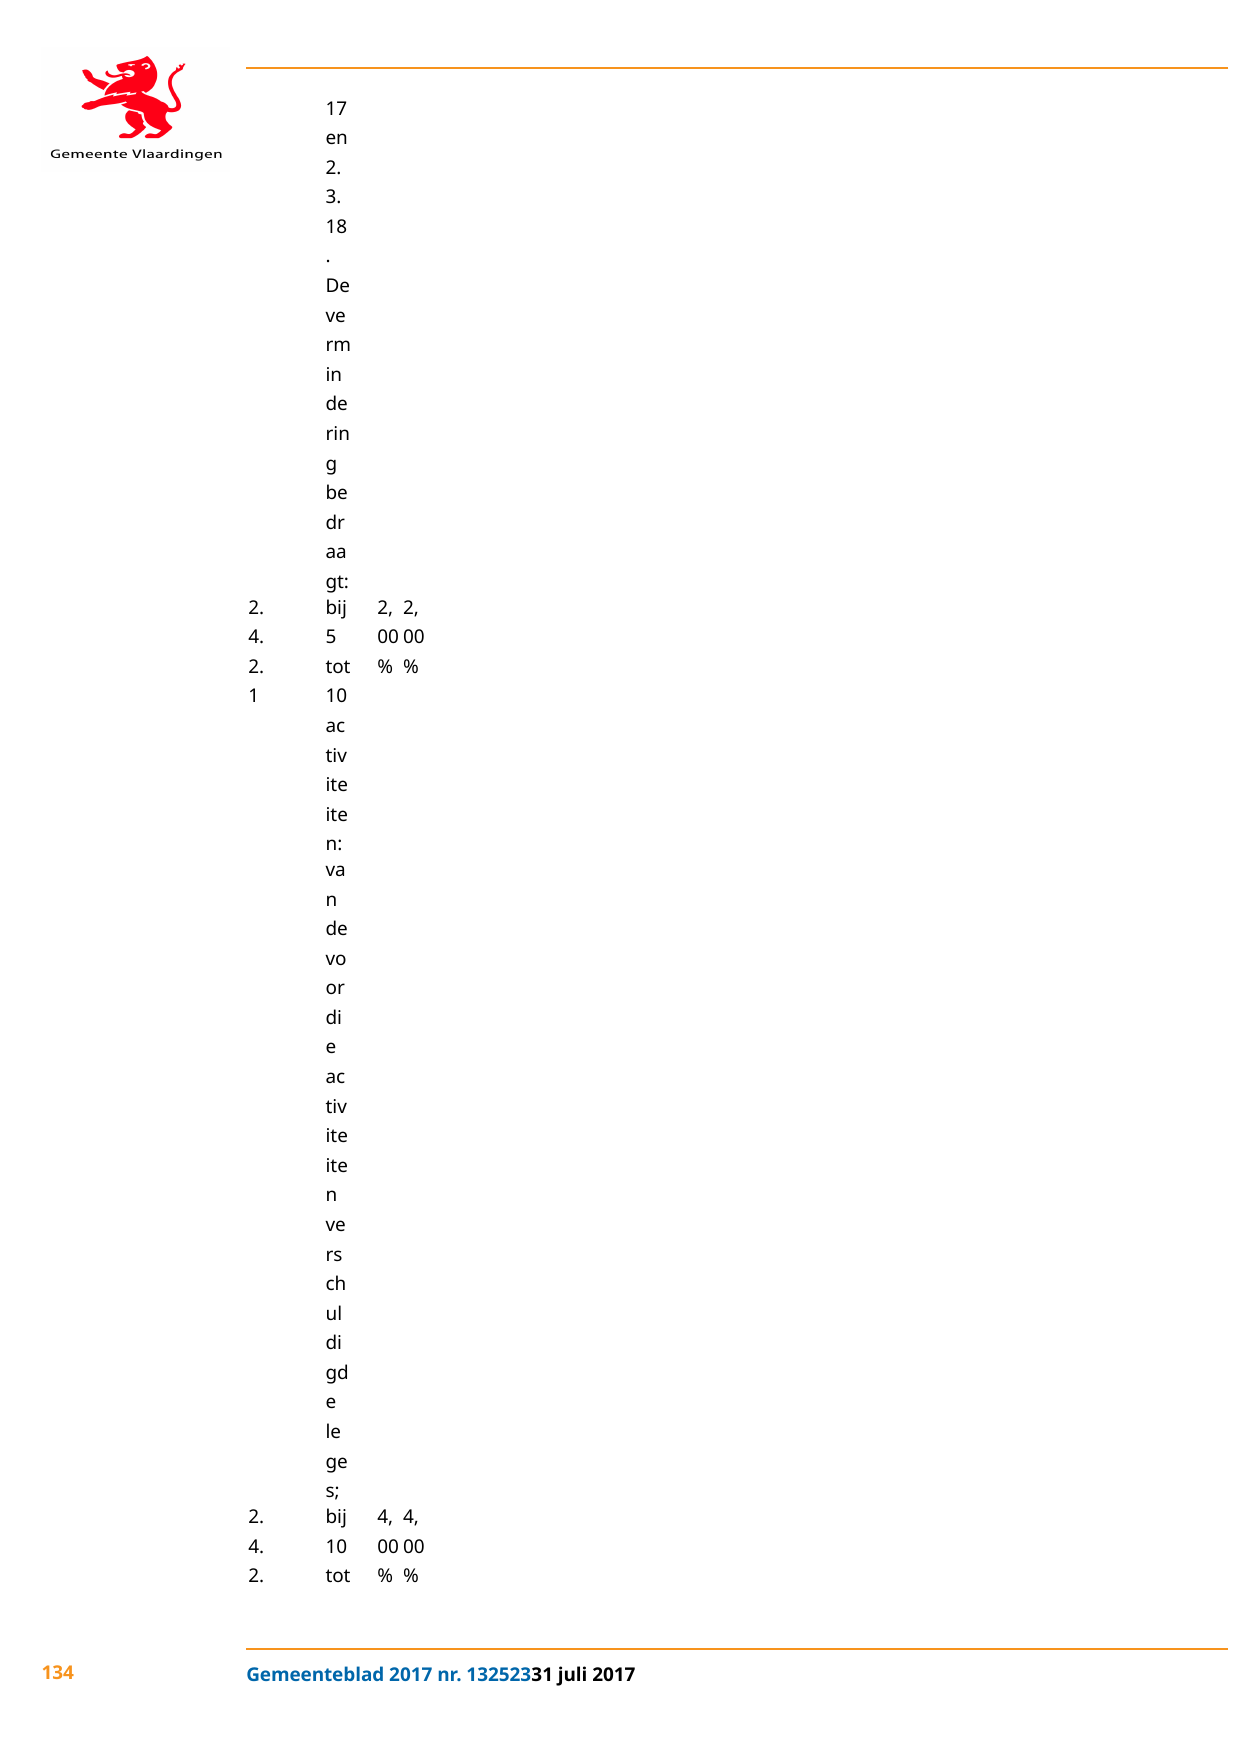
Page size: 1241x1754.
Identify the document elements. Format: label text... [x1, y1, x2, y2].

table_cell 2,00% [403, 594, 429, 856]
table_cell 4,00% [403, 1503, 429, 1588]
table_cell [351, 594, 377, 856]
table_cell [351, 95, 377, 594]
table_cell [274, 594, 299, 856]
table_cell [351, 856, 377, 1503]
table_cell [274, 1503, 299, 1588]
table_cell 2,00% [377, 594, 403, 856]
table_cell bij 10 tot [325, 1503, 351, 1588]
table_cell [300, 594, 325, 856]
table_cell 2.4.2. [248, 1503, 274, 1588]
table_cell [300, 95, 325, 594]
table_cell 17 en 2.3.18. De vermindering bedraagt: [325, 95, 351, 594]
table_cell van de voor die activiteiten verschuldigde leges; [325, 856, 351, 1503]
table_cell 4,00% [377, 1503, 403, 1588]
table_cell [274, 856, 299, 1503]
table_cell [377, 95, 403, 594]
table_cell [300, 856, 325, 1503]
table_cell [377, 856, 403, 1503]
table_cell [300, 1503, 325, 1588]
table_cell [351, 1503, 377, 1588]
table_cell [403, 95, 429, 594]
table_cell [403, 856, 429, 1503]
table_cell [274, 95, 299, 594]
table_cell 2.4.2.1 [248, 594, 274, 856]
table_cell bij 5 tot 10 activiteiten: [325, 594, 351, 856]
table_cell [248, 856, 274, 1503]
picture [41, 47, 231, 172]
table_cell [248, 95, 274, 594]
